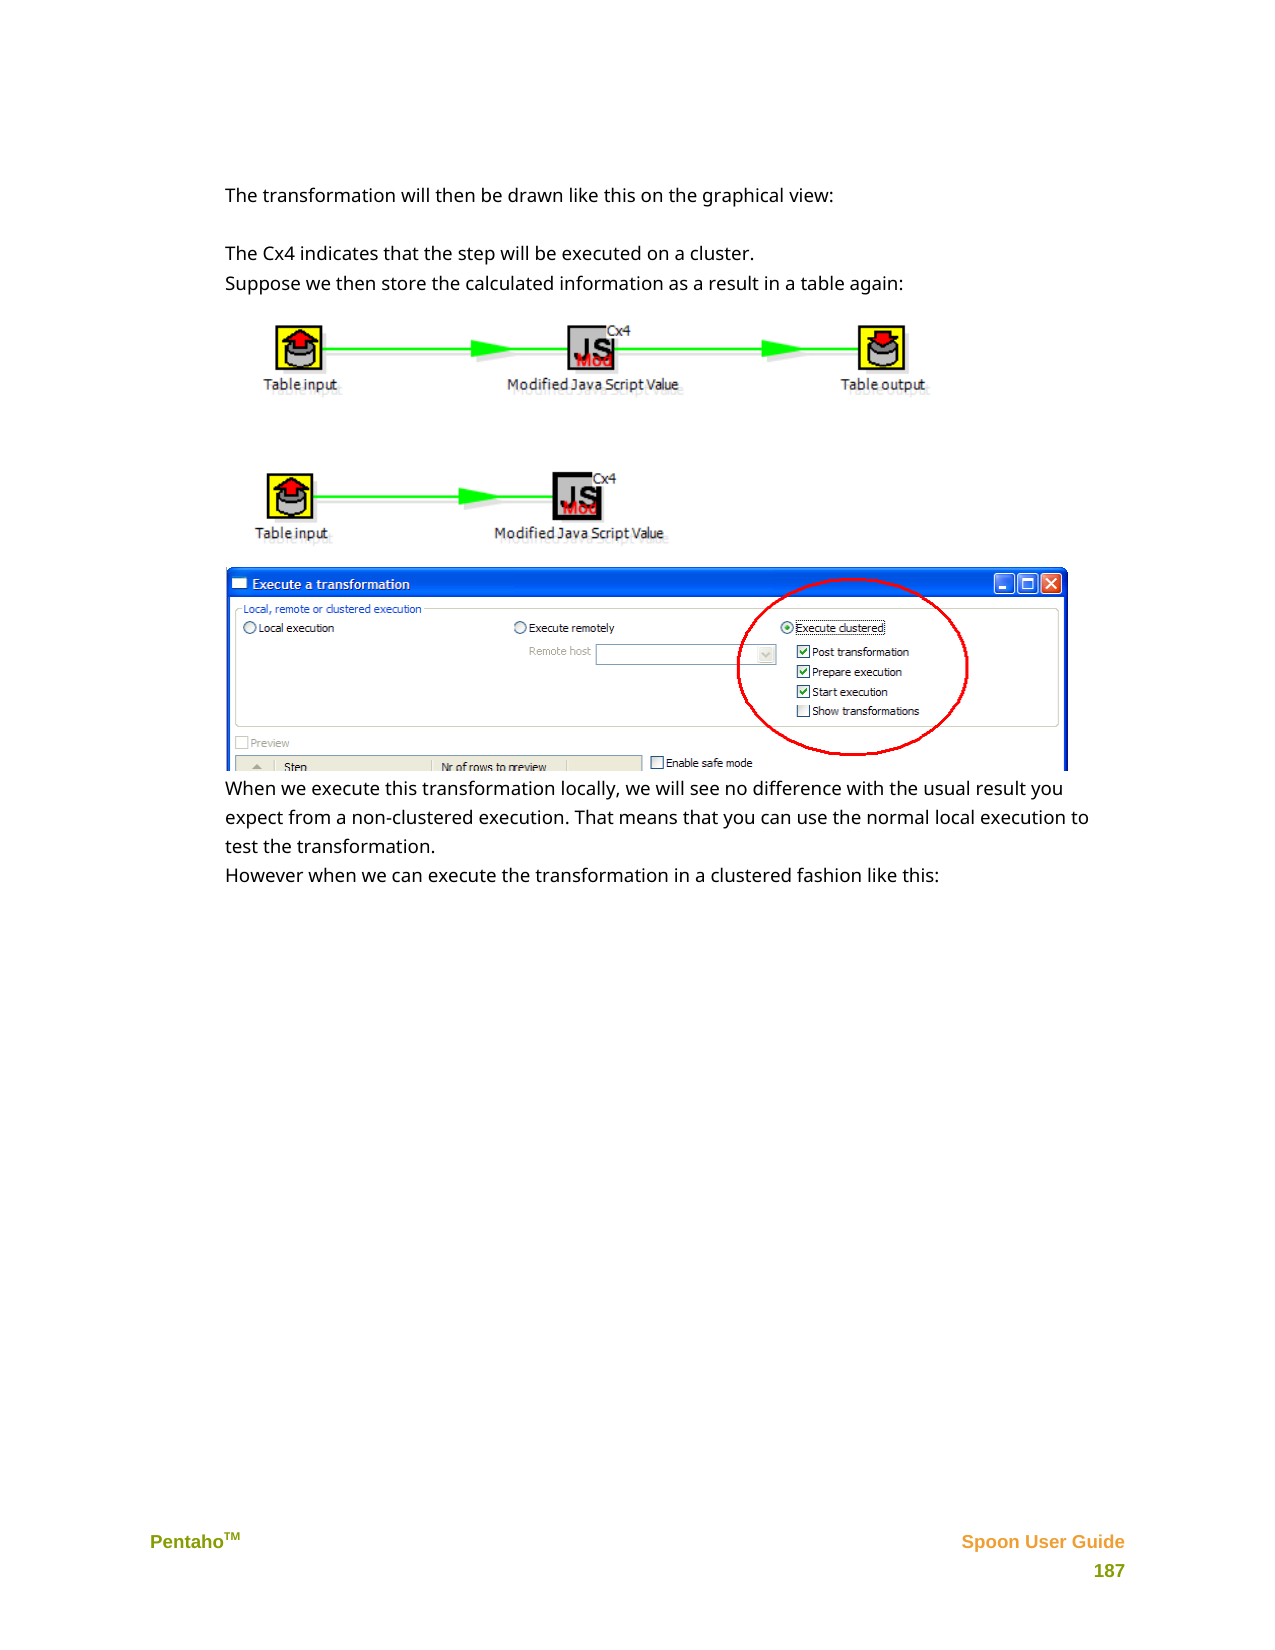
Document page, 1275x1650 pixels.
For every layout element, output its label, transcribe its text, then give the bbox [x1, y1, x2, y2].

text The transformation will then be drawn like this on the graphical view: [225, 179, 1125, 208]
text The Cx4 indicates that the step will be executed on a cluster. [225, 237, 1125, 267]
text Suppose we then store the calculated information as a result in a table again: [225, 267, 1125, 296]
text However when we can execute the transformation in a clustered fashion like this: [225, 859, 1125, 888]
text When we execute this transformation locally, we will see no difference with the usual result you expect from a non-clustered execution. That means that you can use the normal local execution to test the transformation. [225, 296, 1125, 859]
